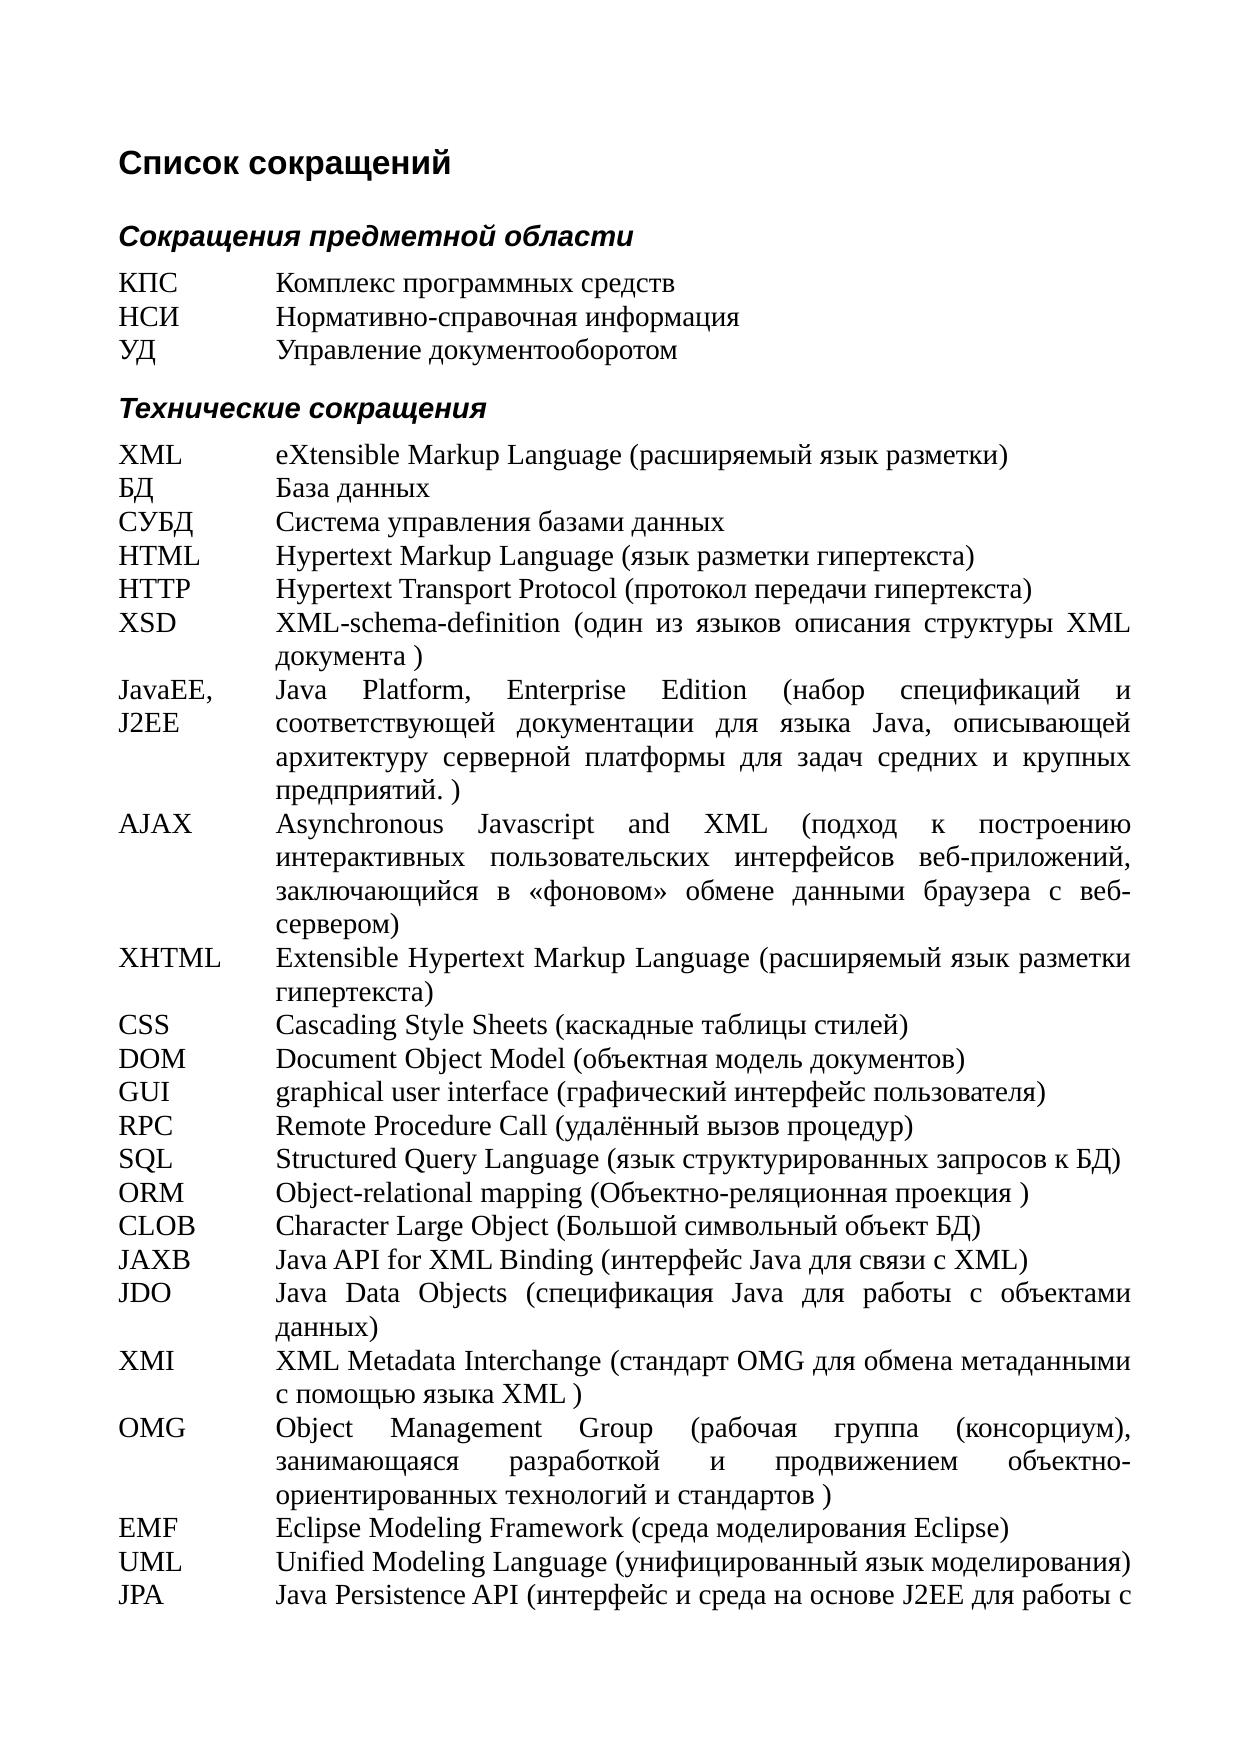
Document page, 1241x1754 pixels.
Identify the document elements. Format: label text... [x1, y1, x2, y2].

table_cell Structured Query Language (язык структурированных запросов к БД) [264, 1141, 1143, 1175]
table_cell UML [107, 1544, 264, 1577]
table_cell Hypertext Transport Protocol (протокол передачи гипертекста) [264, 571, 1143, 605]
table_cell JPA [107, 1578, 264, 1611]
table_cell JAXB [107, 1242, 264, 1276]
table_cell EMF [107, 1510, 264, 1544]
table_cell Система управления базами данных [264, 504, 1143, 538]
table_cell Java Platform, Enterprise Edition (набор спецификаций и соответствующей документации для языка Java, описывающей архитектуру серверной платформы для задач средних и крупных предприятий. ) [264, 672, 1143, 806]
table_cell GUI [107, 1074, 264, 1108]
table_cell XML-schema-definition (один из языков описания структуры XML документа ) [264, 605, 1143, 672]
table_cell Object Management Group (рабочая группа (консорциум), занимающаяся разработкой и продвижением объектно-ориентированных технологий и стандартов ) [264, 1410, 1143, 1510]
table_cell HTTP [107, 571, 264, 605]
table_cell SQL [107, 1141, 264, 1175]
table_cell XML Metadata Interchange (стандарт OMG для обмена метаданными с помощью языка XML ) [264, 1343, 1143, 1410]
table_cell Object-relational mapping (Объектно-реляционная проекция ) [264, 1175, 1143, 1208]
table_cell CSS [107, 1007, 264, 1041]
table_cell DOM [107, 1041, 264, 1074]
table_cell Document Object Model (объектная модель документов) [264, 1041, 1143, 1074]
table_cell База данных [264, 471, 1143, 504]
table_cell XMI [107, 1343, 264, 1410]
table_cell Cascading Style Sheets (каскадные таблицы стилей) [264, 1007, 1143, 1041]
table_cell Character Large Object (Большой символьный объект БД) [264, 1209, 1143, 1242]
table_cell СУБД [107, 504, 264, 538]
table_cell JavaEE, J2EE [107, 672, 264, 806]
table_cell Eclipse Modeling Framework (среда моделирования Eclipse) [264, 1510, 1143, 1544]
table_cell HTML [107, 538, 264, 571]
table_cell Java API for XML Binding (интерфейс Java для связи с XML) [264, 1242, 1143, 1276]
table_cell НСИ [107, 299, 264, 332]
table_cell Управление документооборотом [264, 333, 1143, 366]
table_cell Hypertext Markup Language (язык разметки гипертекста) [264, 538, 1143, 571]
table_cell Extensible Hypertext Markup Language (расширяемый язык разметки гипертекста) [264, 940, 1143, 1007]
table_cell Remote Procedure Call (удалённый вызов процедур) [264, 1108, 1143, 1141]
table_cell AJAX [107, 806, 264, 940]
table_cell Unified Modeling Language (унифицированный язык моделирования) [264, 1544, 1143, 1577]
table_cell XSD [107, 605, 264, 672]
table_cell OMG [107, 1410, 264, 1510]
table_cell graphical user interface (графический интерфейс пользователя) [264, 1074, 1143, 1108]
table_cell JDO [107, 1276, 264, 1343]
table_cell Java Persistence API (интерфейс и среда на основе J2EE для работы c [264, 1578, 1143, 1611]
subtitle Список сокращений [118, 143, 1122, 182]
table_cell Java Data Objects (спецификация Java для работы с объектами данных) [264, 1276, 1143, 1343]
table_header КПС [107, 265, 264, 299]
table_cell RPC [107, 1108, 264, 1141]
table_header XML [107, 437, 264, 471]
table_header eXtensible Markup Language (расширяемый язык разметки) [264, 437, 1143, 471]
table_cell Asynchronous Javascript and XML (подход к построению интерактивных пользовательских интерфейсов веб-приложений, заключающийся в «фоновом» обмене данными браузера с веб-сервером) [264, 806, 1143, 940]
table_cell Нормативно-справочная информация [264, 299, 1143, 332]
subtitle Технические сокращения [118, 391, 1122, 424]
table_cell БД [107, 471, 264, 504]
subtitle Сокращения предметной области [118, 219, 1122, 253]
table_cell XHTML [107, 940, 264, 1007]
table_cell CLOB [107, 1209, 264, 1242]
table_cell УД [107, 333, 264, 366]
table_cell ORM [107, 1175, 264, 1208]
table_header Комплекс программных средств [264, 265, 1143, 299]
